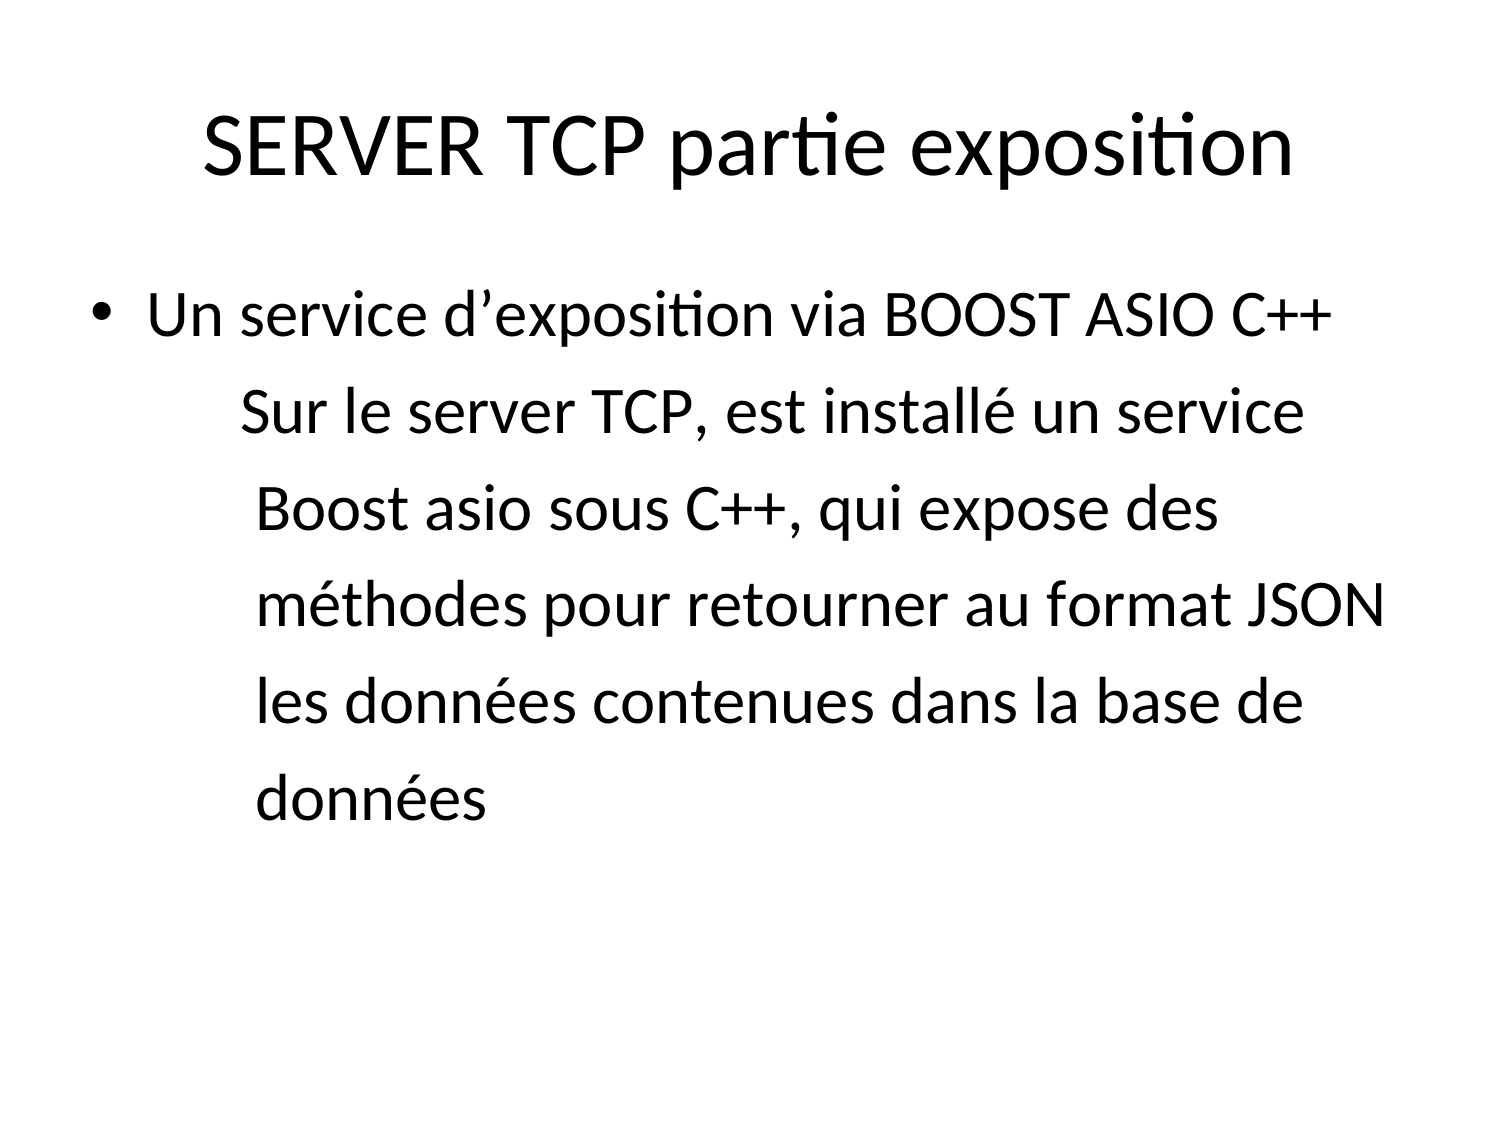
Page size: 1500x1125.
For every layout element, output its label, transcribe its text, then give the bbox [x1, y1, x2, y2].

title SERVER TCP partie exposition [75, 45, 1426, 233]
list Un service d’exposition via BOOST ASIO C++ Sur le server TCP, est installé un service Boost asio sous C++, qui expose des méthodes pour retourner au format JSON les données contenues dans la base de données [75, 262, 1426, 1005]
